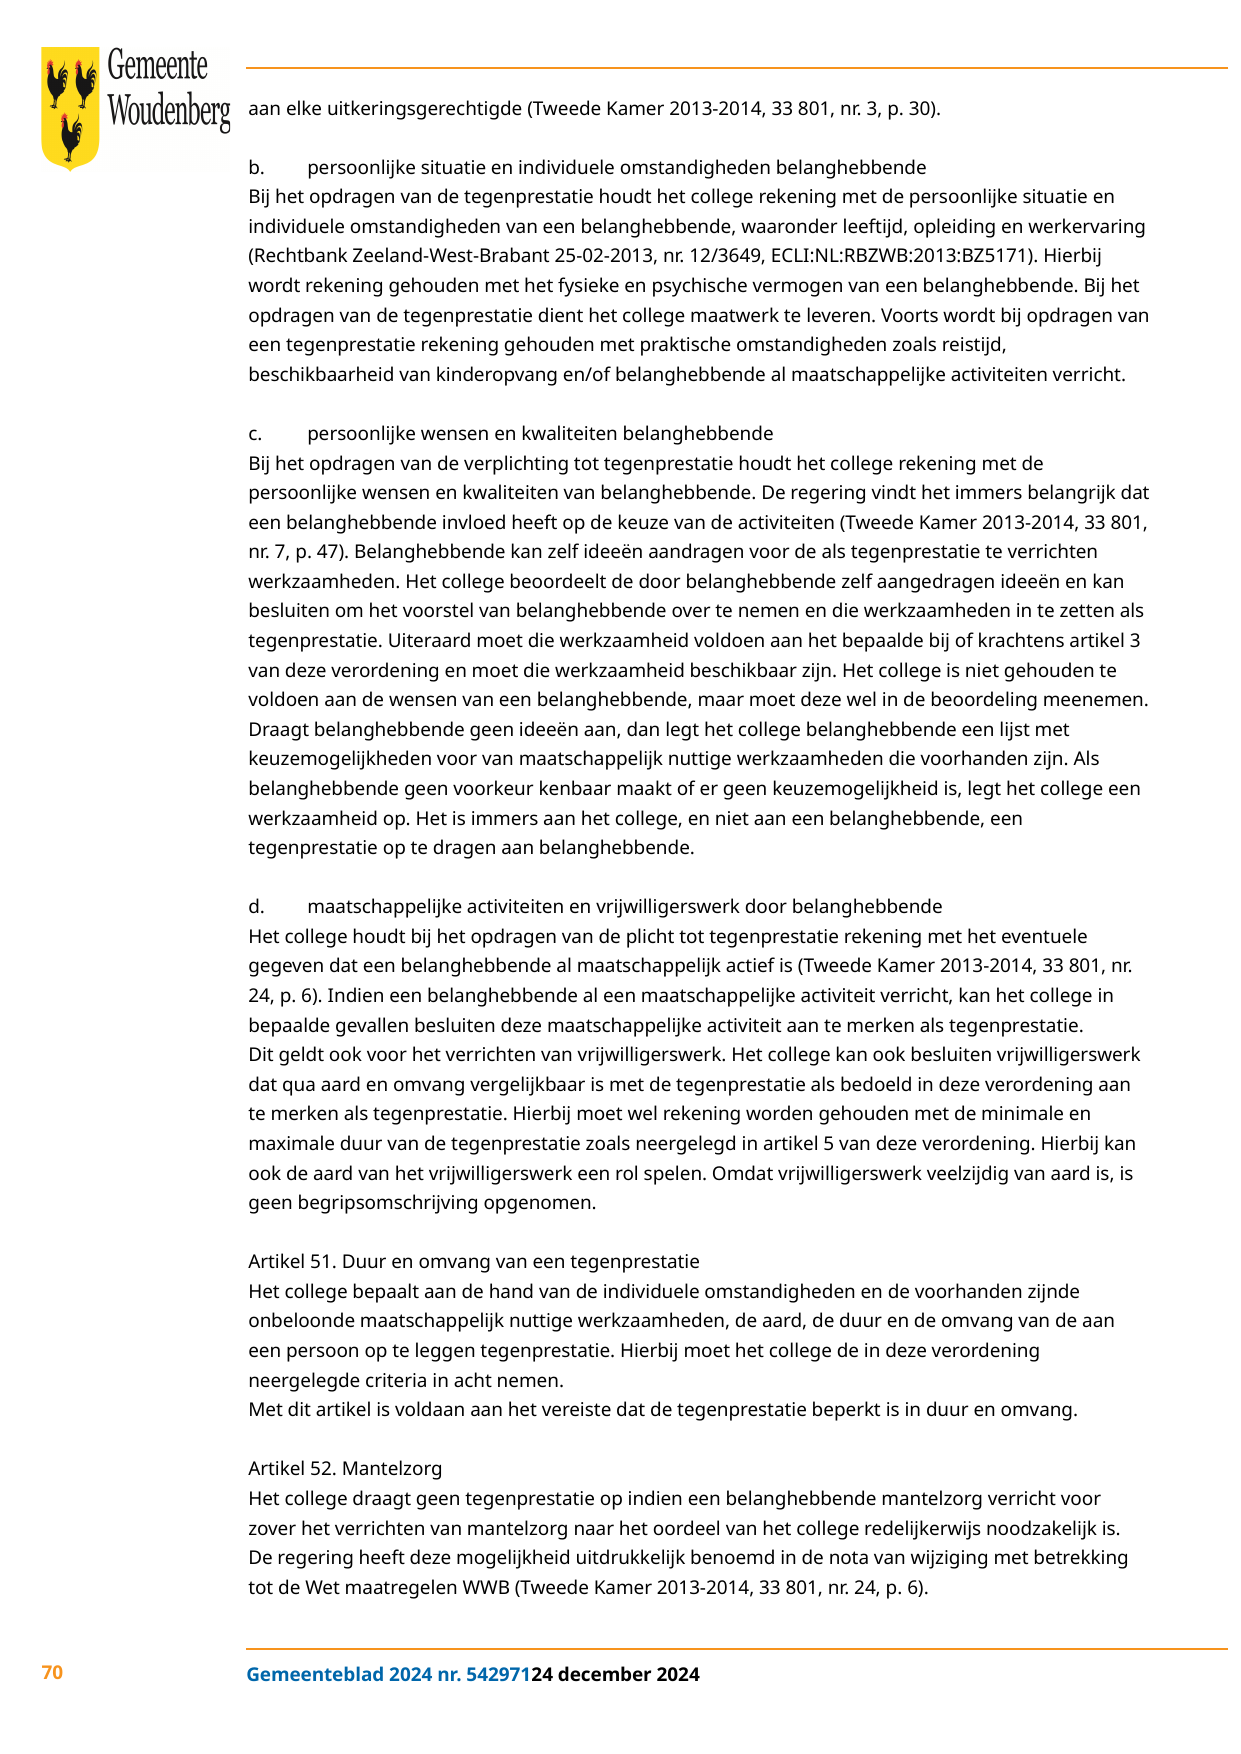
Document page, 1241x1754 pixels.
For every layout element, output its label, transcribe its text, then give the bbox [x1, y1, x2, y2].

list maatschappelijke activiteiten en vrijwilligerswerk door belanghebbende [248, 893, 1152, 919]
text Artikel 51. Duur en omvang van een tegenprestatie [248, 1248, 1152, 1274]
text Artikel 52. Mantelzorg [248, 1456, 1152, 1481]
list persoonlijke wensen en kwaliteiten belanghebbende [248, 420, 1152, 446]
text Bij het opdragen van de verplichting tot tegenprestatie houdt het college rekening met de persoonlijke wensen en kwaliteiten van belanghebbende. De regering vindt het immers belangrijk dat een belanghebbende invloed heeft op de keuze van de activiteiten (Tweede Kamer 2013-2014, 33 801, nr. 7, p. 47). Belanghebbende kan zelf ideeën aandragen voor de als tegenprestatie te verrichten werkzaamheden. Het college beoordeelt de door belanghebbende zelf aangedragen ideeën en kan besluiten om het voorstel van belanghebbende over te nemen en die werkzaamheden in te zetten als tegenprestatie. Uiteraard moet die werkzaamheid voldoen aan het bepaalde bij of krachtens artikel 3 van deze verordening en moet die werkzaamheid beschikbaar zijn. Het college is niet gehouden te voldoen aan de wensen van een belanghebbende, maar moet deze wel in de beoordeling meenemen. Draagt belanghebbende geen ideeën aan, dan legt het college belanghebbende een lijst met keuzemogelijkheden voor van maatschappelijk nuttige werkzaamheden die voorhanden zijn. Als belanghebbende geen voorkeur kenbaar maakt of er geen keuzemogelijkheid is, legt het college een werkzaamheid op. Het is immers aan het college, en niet aan een belanghebbende, een tegenprestatie op te dragen aan belanghebbende. [248, 450, 1152, 860]
text Het college draagt geen tegenprestatie op indien een belanghebbende mantelzorg verricht voor zover het verrichten van mantelzorg naar het oordeel van het college redelijkerwijs noodzakelijk is. [248, 1485, 1152, 1541]
text Het college bepaalt aan de hand van de individuele omstandigheden en de voorhanden zijnde onbeloonde maatschappelijk nuttige werkzaamheden, de aard, de duur en de omvang van de aan een persoon op te leggen tegenprestatie. Hierbij moet het college de in deze verordening neergelegde criteria in acht nemen. [248, 1278, 1152, 1393]
text aan elke uitkeringsgerechtigde (Tweede Kamer 2013-2014, 33 801, nr. 3, p. 30). [248, 95, 1152, 121]
picture [41, 47, 231, 172]
text Met dit artikel is voldaan aan het vereiste dat de tegenprestatie beperkt is in duur en omvang. [248, 1396, 1152, 1422]
text Bij het opdragen van de tegenprestatie houdt het college rekening met de persoonlijke situatie en individuele omstandigheden van een belanghebbende, waaronder leeftijd, opleiding en werkervaring (Rechtbank Zeeland-West-Brabant 25-02-2013, nr. 12/3649, ECLI:NL:RBZWB:2013:BZ5171). Hierbij wordt rekening gehouden met het fysieke en psychische vermogen van een belanghebbende. Bij het opdragen van de tegenprestatie dient het college maatwerk te leveren. Voorts wordt bij opdragen van een tegenprestatie rekening gehouden met praktische omstandigheden zoals reistijd, beschikbaarheid van kinderopvang en/of belanghebbende al maatschappelijke activiteiten verricht. [248, 183, 1152, 387]
text Het college houdt bij het opdragen van de plicht tot tegenprestatie rekening met het eventuele gegeven dat een belanghebbende al maatschappelijk actief is (Tweede Kamer 2013-2014, 33 801, nr. 24, p. 6). Indien een belanghebbende al een maatschappelijke activiteit verricht, kan het college in bepaalde gevallen besluiten deze maatschappelijke activiteit aan te merken als tegenprestatie. [248, 923, 1152, 1038]
text Dit geldt ook voor het verrichten van vrijwilligerswerk. Het college kan ook besluiten vrijwilligerswerk dat qua aard en omvang vergelijkbaar is met de tegenprestatie als bedoeld in deze verordening aan te merken als tegenprestatie. Hierbij moet wel rekening worden gehouden met de minimale en maximale duur van de tegenprestatie zoals neergelegd in artikel 5 van deze verordening. Hierbij kan ook de aard van het vrijwilligerswerk een rol spelen. Omdat vrijwilligerswerk veelzijdig van aard is, is geen begripsomschrijving opgenomen. [248, 1041, 1152, 1215]
text De regering heeft deze mogelijkheid uitdrukkelijk benoemd in de nota van wijziging met betrekking tot de Wet maatregelen WWB (Tweede Kamer 2013-2014, 33 801, nr. 24, p. 6). [248, 1544, 1152, 1600]
list persoonlijke situatie en individuele omstandigheden belanghebbende [248, 154, 1152, 180]
